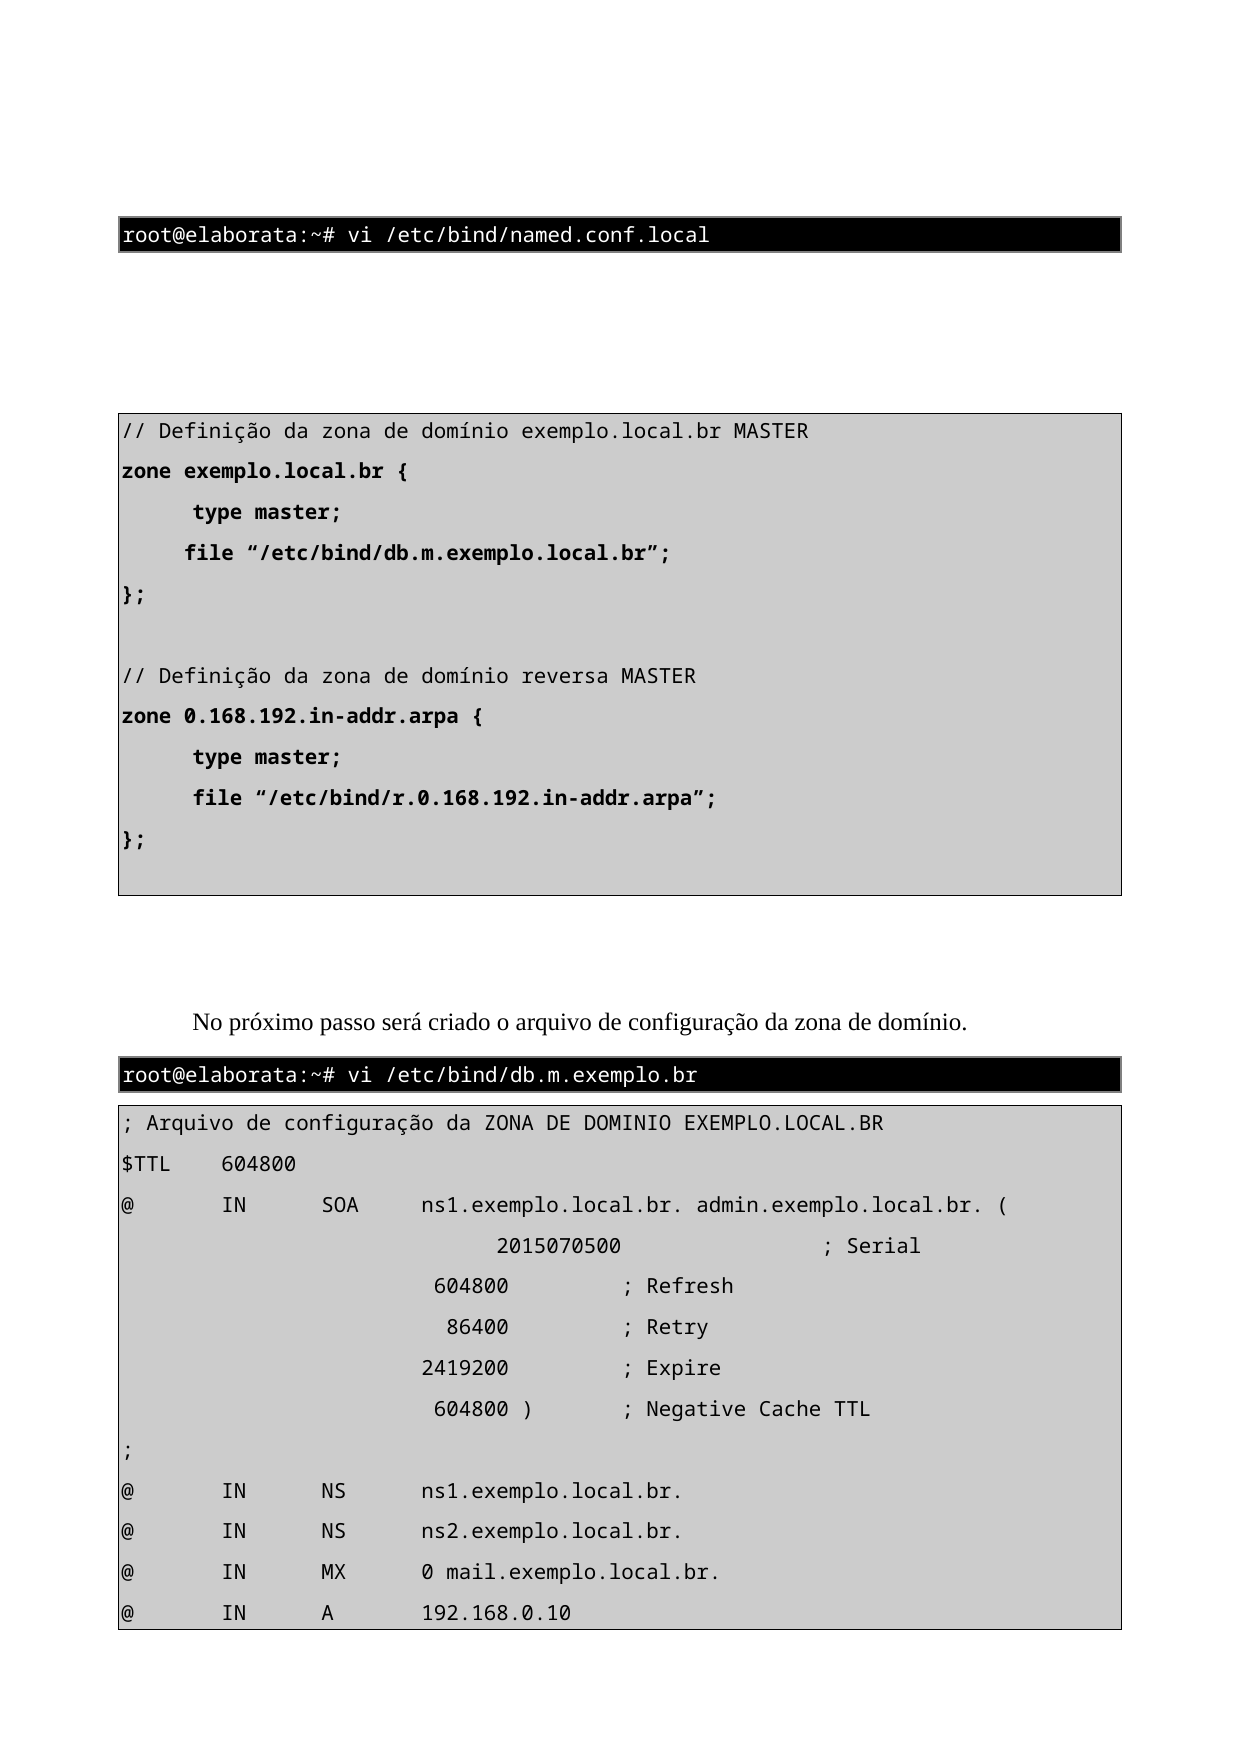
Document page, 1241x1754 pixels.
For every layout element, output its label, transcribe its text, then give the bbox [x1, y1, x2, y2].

text 2419200 ; Expire [119, 1350, 1121, 1382]
text $TTL 604800 [119, 1146, 1121, 1178]
text 604800 ) ; Negative Cache TTL [119, 1391, 1121, 1423]
text }; [119, 821, 1121, 852]
text type master; [119, 739, 1121, 771]
text 604800 ; Refresh [119, 1268, 1121, 1300]
text @ IN SOA ns1.exemplo.local.br. admin.exemplo.local.br. ( [119, 1187, 1121, 1218]
text @ IN NS ns2.exemplo.local.br. [119, 1513, 1121, 1545]
text ; [119, 1432, 1121, 1463]
text @ IN A 192.168.0.10 [119, 1595, 1121, 1629]
text root@elaborata:~# vi /etc/bind/named.conf.local [120, 218, 1120, 251]
text zone 0.168.192.in-addr.arpa { [119, 698, 1121, 730]
text zone exemplo.local.br { [119, 453, 1121, 485]
text No próximo passo será criado o arquivo de configuração da zona de domínio. [118, 1007, 1122, 1036]
text root@elaborata:~# vi /etc/bind/db.m.exemplo.br [120, 1058, 1120, 1091]
text ; Arquivo de configuração da ZONA DE DOMINIO EXEMPLO.LOCAL.BR [119, 1106, 1121, 1137]
text file “/etc/bind/db.m.exemplo.local.br”; [119, 535, 1121, 567]
text @ IN NS ns1.exemplo.local.br. [119, 1473, 1121, 1504]
text file “/etc/bind/r.0.168.192.in-addr.arpa”; [119, 780, 1121, 812]
text type master; [119, 494, 1121, 526]
text // Definição da zona de domínio reversa MASTER [119, 658, 1121, 689]
text }; [119, 576, 1121, 607]
text 2015070500 ; Serial [119, 1228, 1121, 1259]
text 86400 ; Retry [119, 1309, 1121, 1341]
text // Definição da zona de domínio exemplo.local.br MASTER [119, 414, 1121, 444]
text @ IN MX 0 mail.exemplo.local.br. [119, 1554, 1121, 1586]
